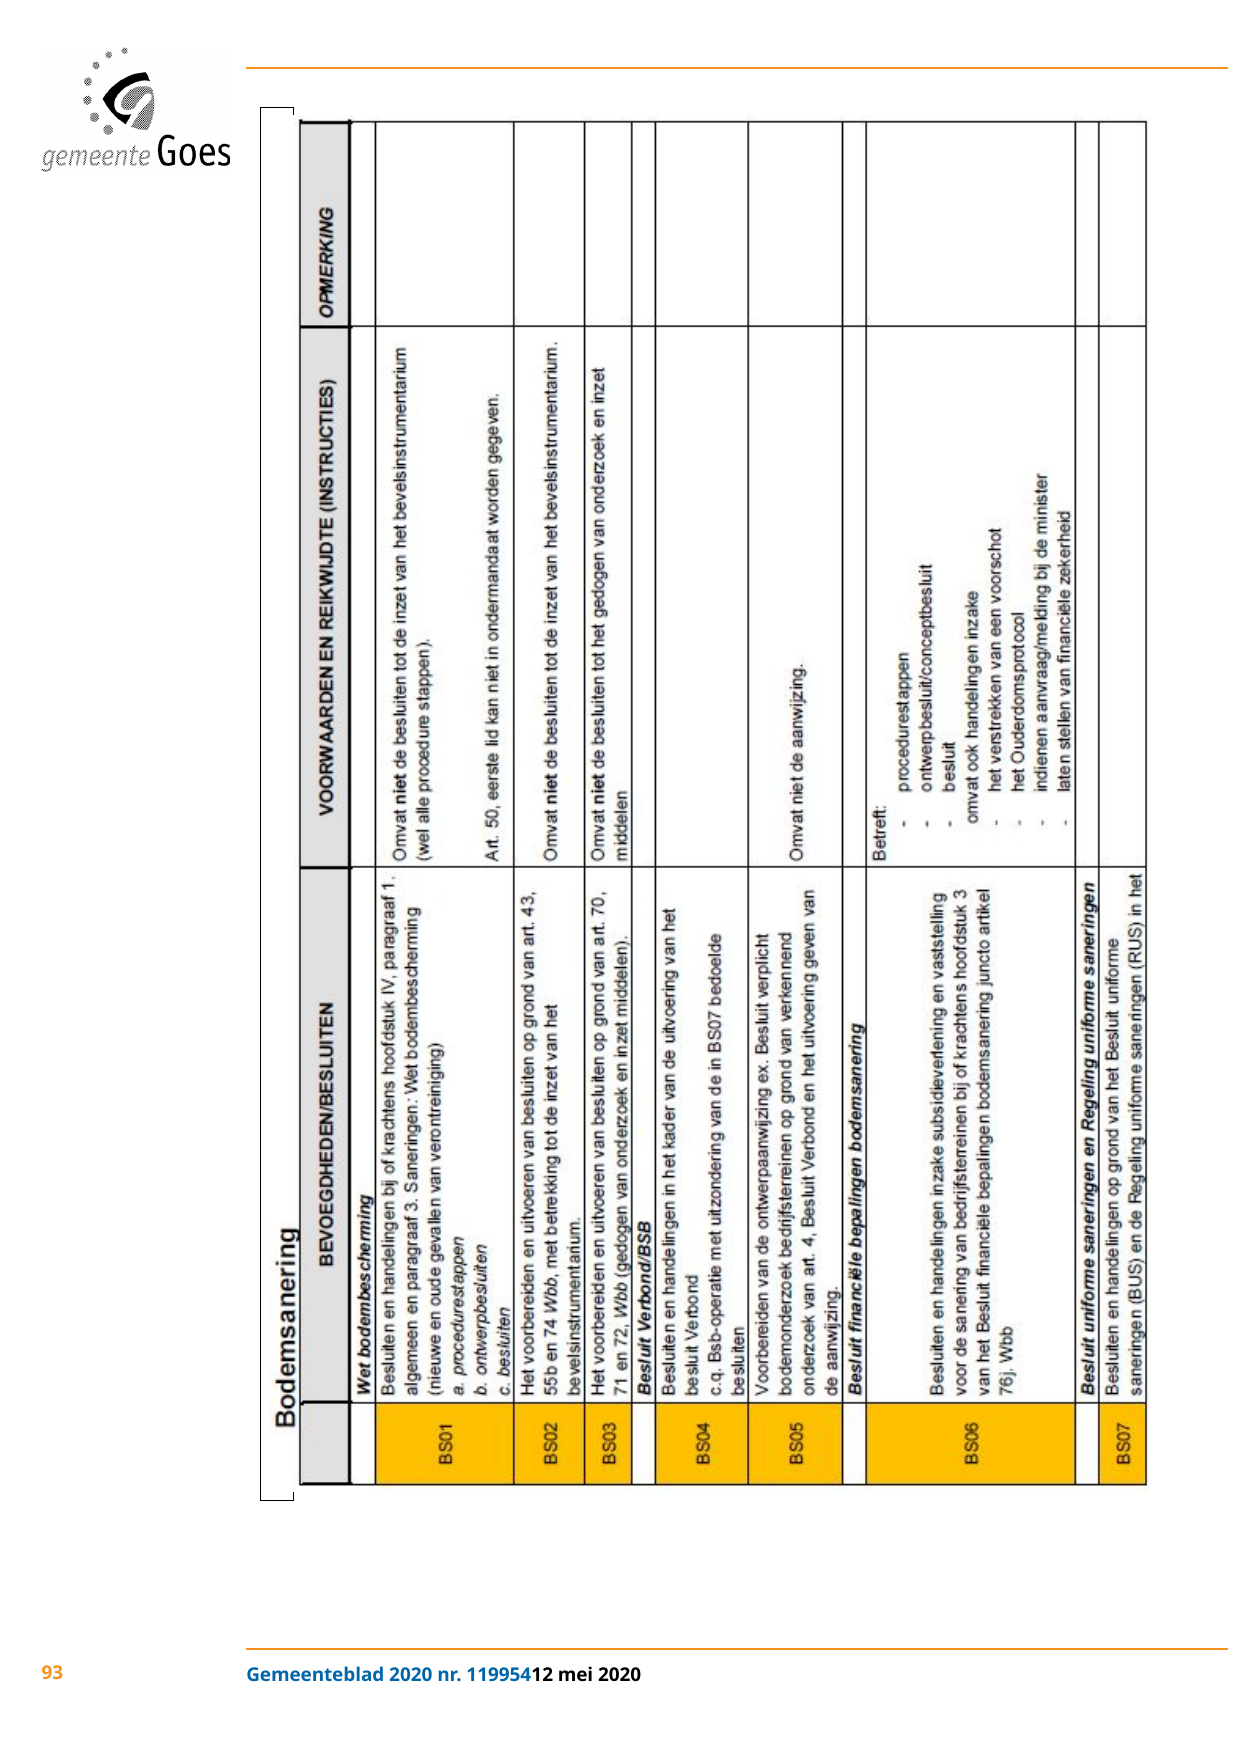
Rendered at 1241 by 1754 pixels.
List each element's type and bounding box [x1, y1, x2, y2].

picture [268, 115, 1155, 1492]
picture [41, 47, 231, 172]
